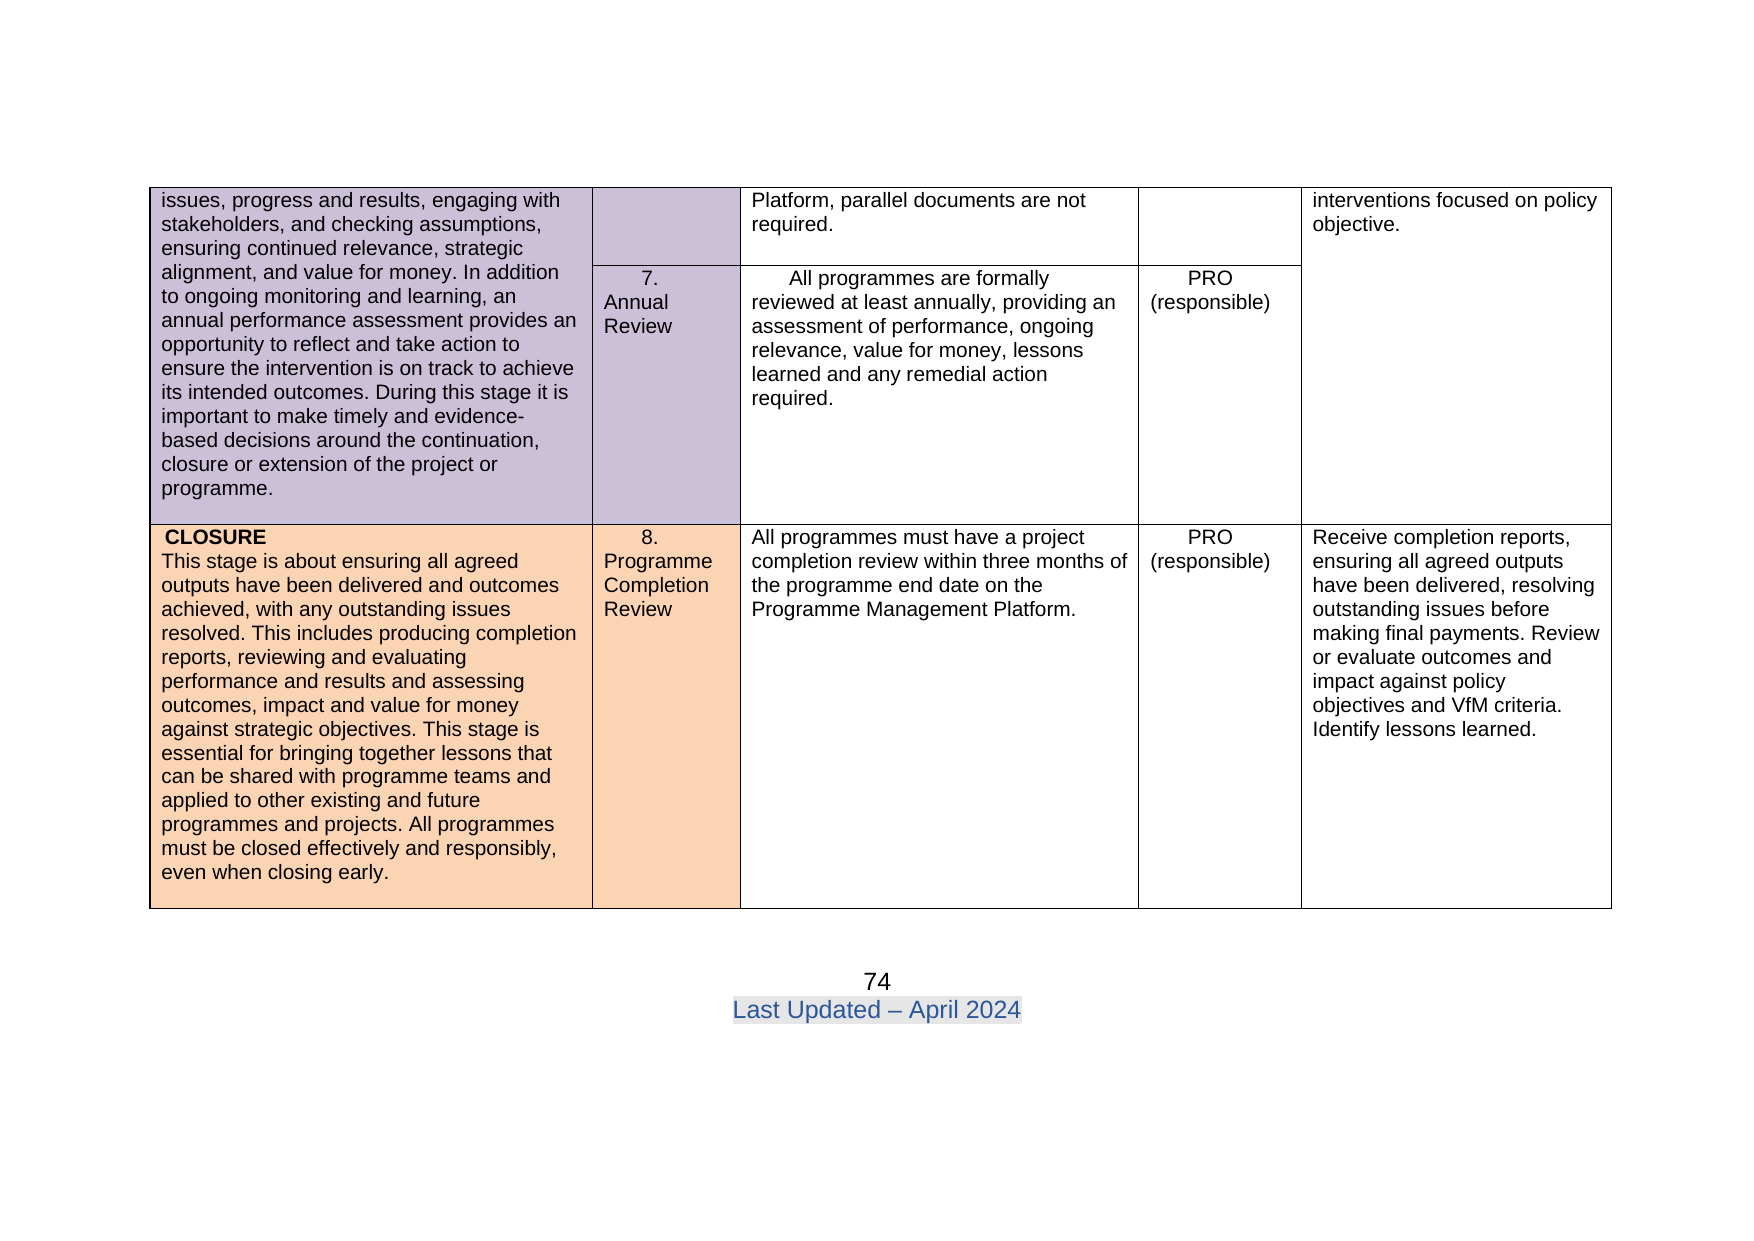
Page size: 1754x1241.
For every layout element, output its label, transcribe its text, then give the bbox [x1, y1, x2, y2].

table_cell PRO (responsible) [1139, 525, 1301, 908]
table_cell [593, 188, 740, 265]
table_cell PRO (responsible) [1139, 266, 1301, 524]
table_cell CLOSURE This stage is about ensuring all agreed outputs have been delivered and outcomes achieved, with any outstanding issues resolved. This includes producing completion reports, reviewing and evaluating performance and results and assessing outcomes, impact and value for money against strategic objectives. This stage is essential for bringing together lessons that can be shared with programme teams and applied to other existing and future programmes and projects. All programmes must be closed effectively and responsibly, even when closing early. [151, 525, 592, 908]
table_cell All programmes must have a project completion review within three months of the programme end date on the Programme Management Platform. [741, 525, 1138, 908]
table_cell Platform, parallel documents are not required. [741, 188, 1138, 265]
table_cell All programmes are formally reviewed at least annually, providing an assessment of performance, ongoing relevance, value for money, lessons learned and any remedial action required. [741, 266, 1138, 524]
table_cell issues, progress and results, engaging with stakeholders, and checking assumptions, ensuring continued relevance, strategic alignment, and value for money. In addition to ongoing monitoring and learning, an annual performance assessment provides an opportunity to reflect and take action to ensure the intervention is on track to achieve its intended outcomes. During this stage it is important to make timely and evidence-based decisions around the continuation, closure or extension of the project or programme. [151, 188, 592, 524]
table_cell [1139, 188, 1301, 265]
table_cell Receive completion reports, ensuring all agreed outputs have been delivered, resolving outstanding issues before making final payments. Review or evaluate outcomes and impact against policy objectives and VfM criteria. Identify lessons learned. [1302, 525, 1611, 908]
table_cell 8. Programme Completion Review [593, 525, 740, 908]
table_cell interventions focused on policy objective. [1302, 188, 1611, 524]
table_cell 7. Annual Review [593, 266, 740, 524]
